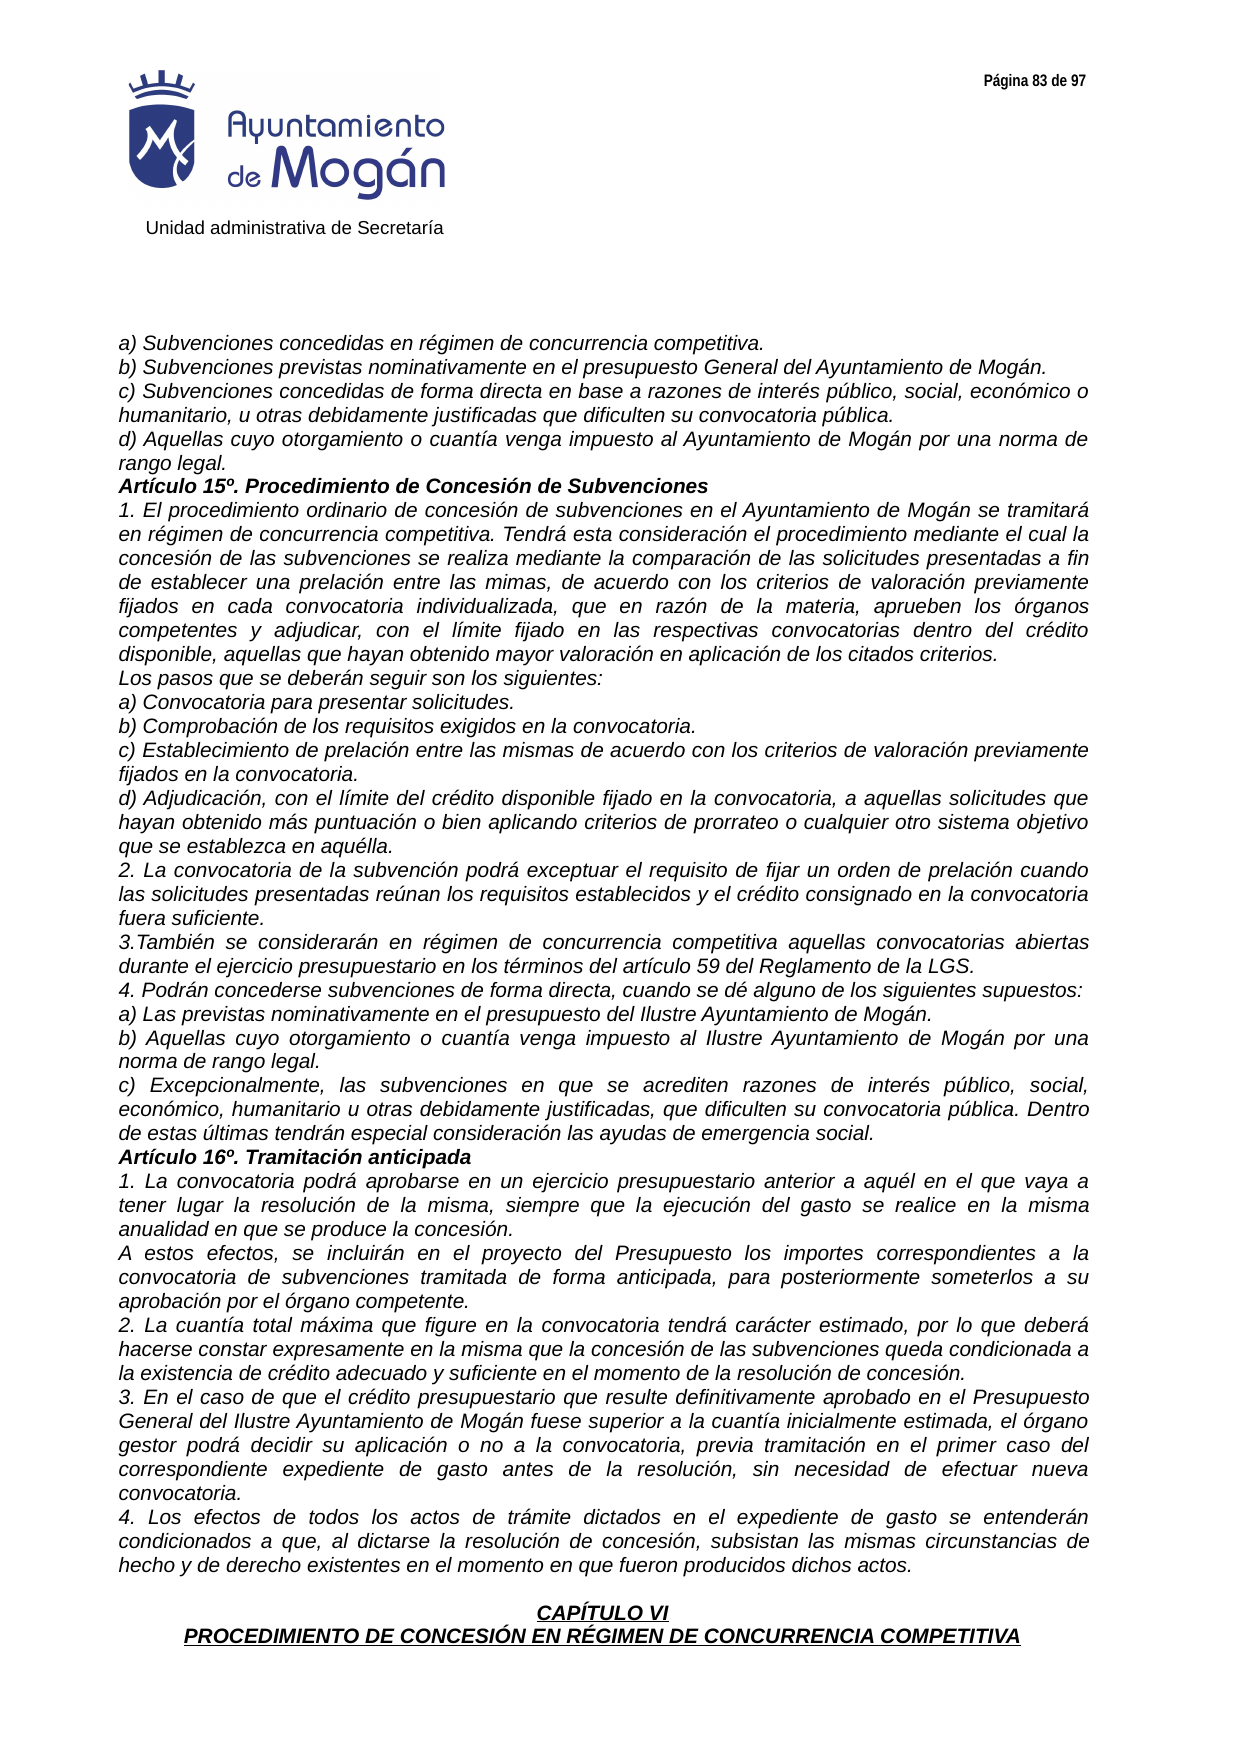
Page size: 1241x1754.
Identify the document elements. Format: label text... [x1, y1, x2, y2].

text 4. Los efectos de todos los actos de trámite dictados en el expediente de gasto se entenderán condicionados a que, al dictarse la resolución de concesión, subsistan las mismas circunstancias de hecho y de derecho existentes en el momento en que fueron producidos dichos actos. [118, 1504, 1092, 1576]
text b) Aquellas cuyo otorgamiento o cuantía venga impuesto al Ilustre Ayuntamiento de Mogán por una norma de rango legal. [118, 1025, 1092, 1073]
text b) Subvenciones previstas nominativamente en el presupuesto General del Ayuntamiento de Mogán. [118, 354, 1092, 378]
text A estos efectos, se incluirán en el proyecto del Presupuesto los importes correspondientes a la convocatoria de subvenciones tramitada de forma anticipada, para posteriormente someterlos a su aprobación por el órgano competente. [118, 1241, 1092, 1313]
text a) Convocatoria para presentar solicitudes. [118, 690, 1092, 714]
picture [128, 70, 445, 206]
text 2. La cuantía total máxima que figure en la convocatoria tendrá carácter estimado, por lo que deberá hacerse constar expresamente en la misma que la concesión de las subvenciones queda condicionada a la existencia de crédito adecuado y suficiente en el momento de la resolución de concesión. [118, 1313, 1092, 1385]
text c) Subvenciones concedidas de forma directa en base a razones de interés público, social, económico o humanitario, u otras debidamente justificadas que dificulten su convocatoria pública. [118, 378, 1092, 426]
text a) Subvenciones concedidas en régimen de concurrencia competitiva. [118, 331, 1092, 354]
text Artículo 15º. Procedimiento de Concesión de Subvenciones [118, 474, 1092, 498]
text 2. La convocatoria de la subvención podrá exceptuar el requisito de fijar un orden de prelación cuando las solicitudes presentadas reúnan los requisitos establecidos y el crédito consignado en la convocatoria fuera suficiente. [118, 858, 1092, 929]
text 1. La convocatoria podrá aprobarse en un ejercicio presupuestario anterior a aquél en el que vaya a tener lugar la resolución de la misma, siempre que la ejecución del gasto se realice en la misma anualidad en que se produce la concesión. [118, 1169, 1092, 1241]
text c) Establecimiento de prelación entre las mismas de acuerdo con los criterios de valoración previamente fijados en la convocatoria. [118, 738, 1092, 786]
text a) Las previstas nominativamente en el presupuesto del Ilustre Ayuntamiento de Mogán. [118, 1001, 1092, 1025]
text Artículo 16º. Tramitación anticipada [118, 1145, 1092, 1169]
text 3. En el caso de que el crédito presupuestario que resulte definitivamente aprobado en el Presupuesto General del Ilustre Ayuntamiento de Mogán fuese superior a la cuantía inicialmente estimada, el órgano gestor podrá decidir su aplicación o no a la convocatoria, previa tramitación en el primer caso del correspondiente expediente de gasto antes de la resolución, sin necesidad de efectuar nueva convocatoria. [118, 1385, 1092, 1504]
text PROCEDIMIENTO DE CONCESIÓN EN RÉGIMEN DE CONCURRENCIA COMPETITIVA [118, 1624, 1092, 1648]
text 1. El procedimiento ordinario de concesión de subvenciones en el Ayuntamiento de Mogán se tramitará en régimen de concurrencia competitiva. Tendrá esta consideración el procedimiento mediante el cual la concesión de las subvenciones se realiza mediante la comparación de las solicitudes presentadas a fin de establecer una prelación entre las mimas, de acuerdo con los criterios de valoración previamente fijados en cada convocatoria individualizada, que en razón de la materia, aprueben los órganos competentes y adjudicar, con el límite fijado en las respectivas convocatorias dentro del crédito disponible, aquellas que hayan obtenido mayor valoración en aplicación de los citados criterios. [118, 498, 1092, 666]
text b) Comprobación de los requisitos exigidos en la convocatoria. [118, 714, 1092, 738]
text 4. Podrán concederse subvenciones de forma directa, cuando se dé alguno de los siguientes supuestos: [118, 977, 1092, 1001]
text d) Adjudicación, con el límite del crédito disponible fijado en la convocatoria, a aquellas solicitudes que hayan obtenido más puntuación o bien aplicando criterios de prorrateo o cualquier otro sistema objetivo que se establezca en aquélla. [118, 786, 1092, 858]
text 3.También se considerarán en régimen de concurrencia competitiva aquellas convocatorias abiertas durante el ejercicio presupuestario en los términos del artículo 59 del Reglamento de la LGS. [118, 929, 1092, 977]
text Los pasos que se deberán seguir son los siguientes: [118, 666, 1092, 690]
text c) Excepcionalmente, las subvenciones en que se acrediten razones de interés público, social, económico, humanitario u otras debidamente justificadas, que dificulten su convocatoria pública. Dentro de estas últimas tendrán especial consideración las ayudas de emergencia social. [118, 1073, 1092, 1145]
text CAPÍTULO VI [118, 1600, 1092, 1624]
text d) Aquellas cuyo otorgamiento o cuantía venga impuesto al Ayuntamiento de Mogán por una norma de rango legal. [118, 426, 1092, 474]
